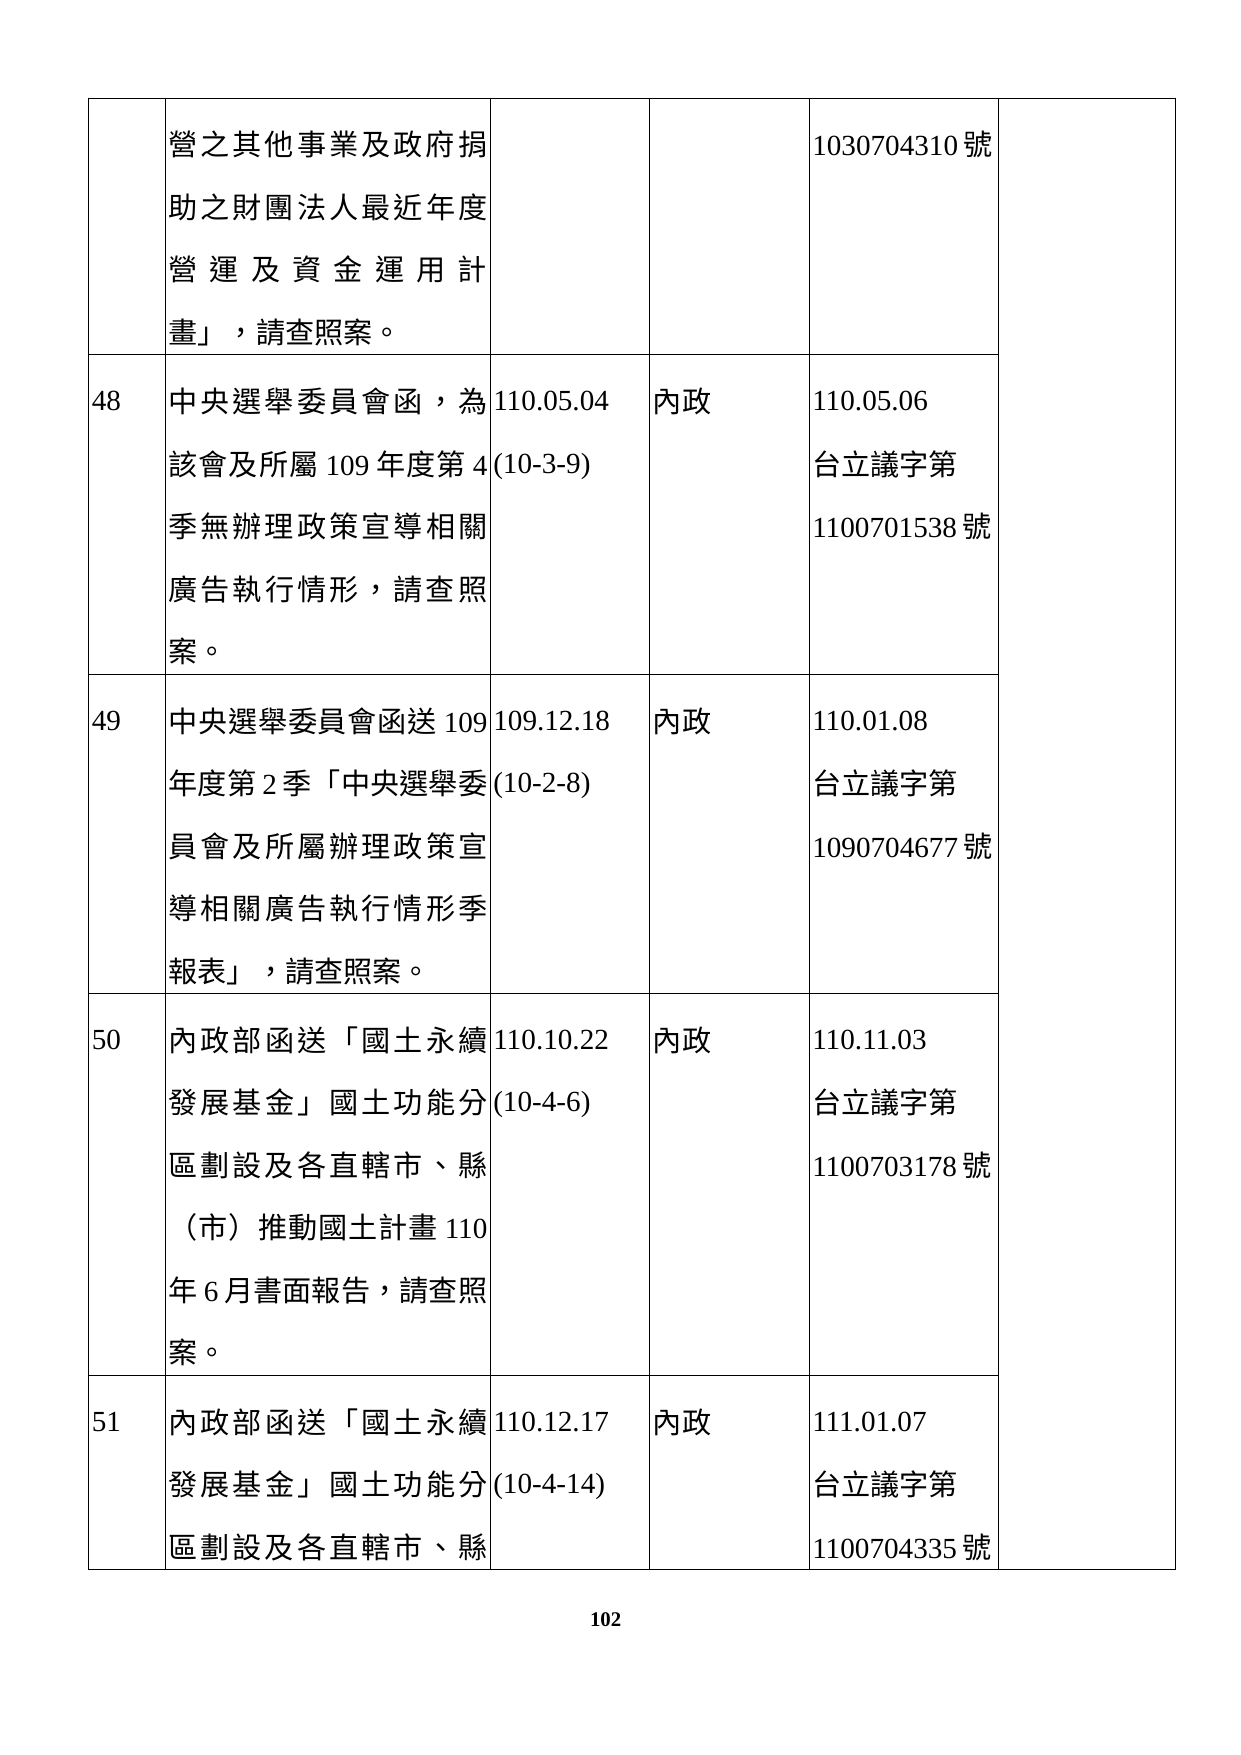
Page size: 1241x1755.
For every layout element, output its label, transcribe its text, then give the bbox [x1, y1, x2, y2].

table_cell 內政 [650, 675, 809, 993]
table_cell 109.12.18 (10-2-8) [491, 675, 649, 993]
table_cell [89, 994, 165, 1375]
table_cell 110.11.03 台立議字第1100703178號 [810, 994, 998, 1375]
table_cell [89, 675, 165, 993]
table_cell 內政 [650, 1376, 809, 1569]
table_cell [650, 99, 809, 354]
table_cell [89, 99, 165, 354]
table_cell 110.05.06 台立議字第1100701538號 [810, 355, 998, 674]
table_cell 1030704310號 [810, 99, 998, 354]
table_cell [999, 99, 1175, 1569]
table_cell 中央選舉委員會函送109年度第2季「中央選舉委員會及所屬辦理政策宣導相關廣告執行情形季報表」，請查照案。 [166, 675, 490, 993]
table_cell 110.05.04 (10-3-9) [491, 355, 649, 674]
table_cell 內政 [650, 994, 809, 1375]
table_cell 內政部函送「國土永續發展基金」國土功能分區劃設及各直轄市、縣 [166, 1376, 490, 1569]
table_cell [89, 355, 165, 674]
table_cell 中央選舉委員會函，為該會及所屬109年度第4季無辦理政策宣導相關廣告執行情形，請查照案。 [166, 355, 490, 674]
table_cell 110.12.17 (10-4-14) [491, 1376, 649, 1569]
table_cell [89, 1376, 165, 1569]
table_cell 111.01.07 台立議字第1100704335號 [810, 1376, 998, 1569]
table_cell 110.10.22 (10-4-6) [491, 994, 649, 1375]
table_cell 內政 [650, 355, 809, 674]
table_cell [491, 99, 649, 354]
table_cell 營之其他事業及政府捐助之財團法人最近年度營運及資金運用計畫」，請查照案。 [166, 99, 490, 354]
table_cell 110.01.08 台立議字第1090704677號 [810, 675, 998, 993]
table_cell 內政部函送「國土永續發展基金」國土功能分區劃設及各直轄市、縣（市）推動國土計畫110年6月書面報告，請查照案。 [166, 994, 490, 1375]
